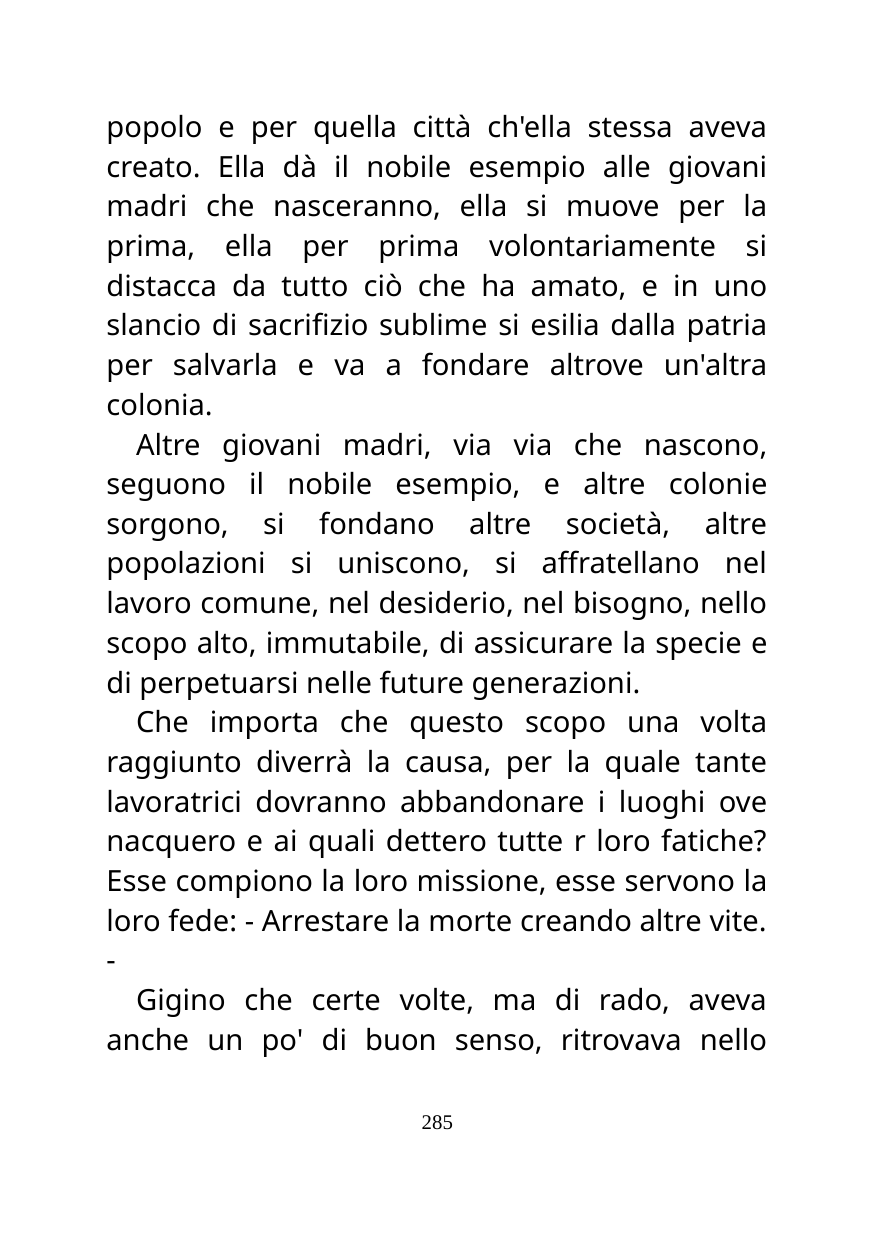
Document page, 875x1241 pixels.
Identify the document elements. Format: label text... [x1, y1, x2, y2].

text Che importa che questo scopo una volta raggiunto diverrà la causa, per la quale tante lavoratrici dovranno abbandonare i luoghi ove nacquero e ai quali dettero tutte r loro fatiche? Esse compiono la loro missione, esse servono la loro fede: - Arrestare la morte creando altre vite. - [106, 702, 768, 979]
text Altre giovani madri, via via che nascono, seguono il nobile esempio, e altre colonie sorgono, si fondano altre società, altre popolazioni si uniscono, si affratellano nel lavoro comune, nel desiderio, nel bisogno, nello scopo alto, immutabile, di assicurare la specie e di perpetuarsi nelle future generazioni. [106, 424, 768, 702]
text Gigino che certe volte, ma di rado, aveva anche un po' di buon senso, ritrovava nello [106, 979, 768, 1059]
text popolo e per quella città ch'ella stessa aveva creato. Ella dà il nobile esempio alle giovani madri che nasceranno, ella si muove per la prima, ella per prima volontariamente si distacca da tutto ciò che ha amato, e in uno slancio di sacrifizio sublime si esilia dalla patria per salvarla e va a fondare altrove un'altra colonia. [106, 106, 768, 424]
